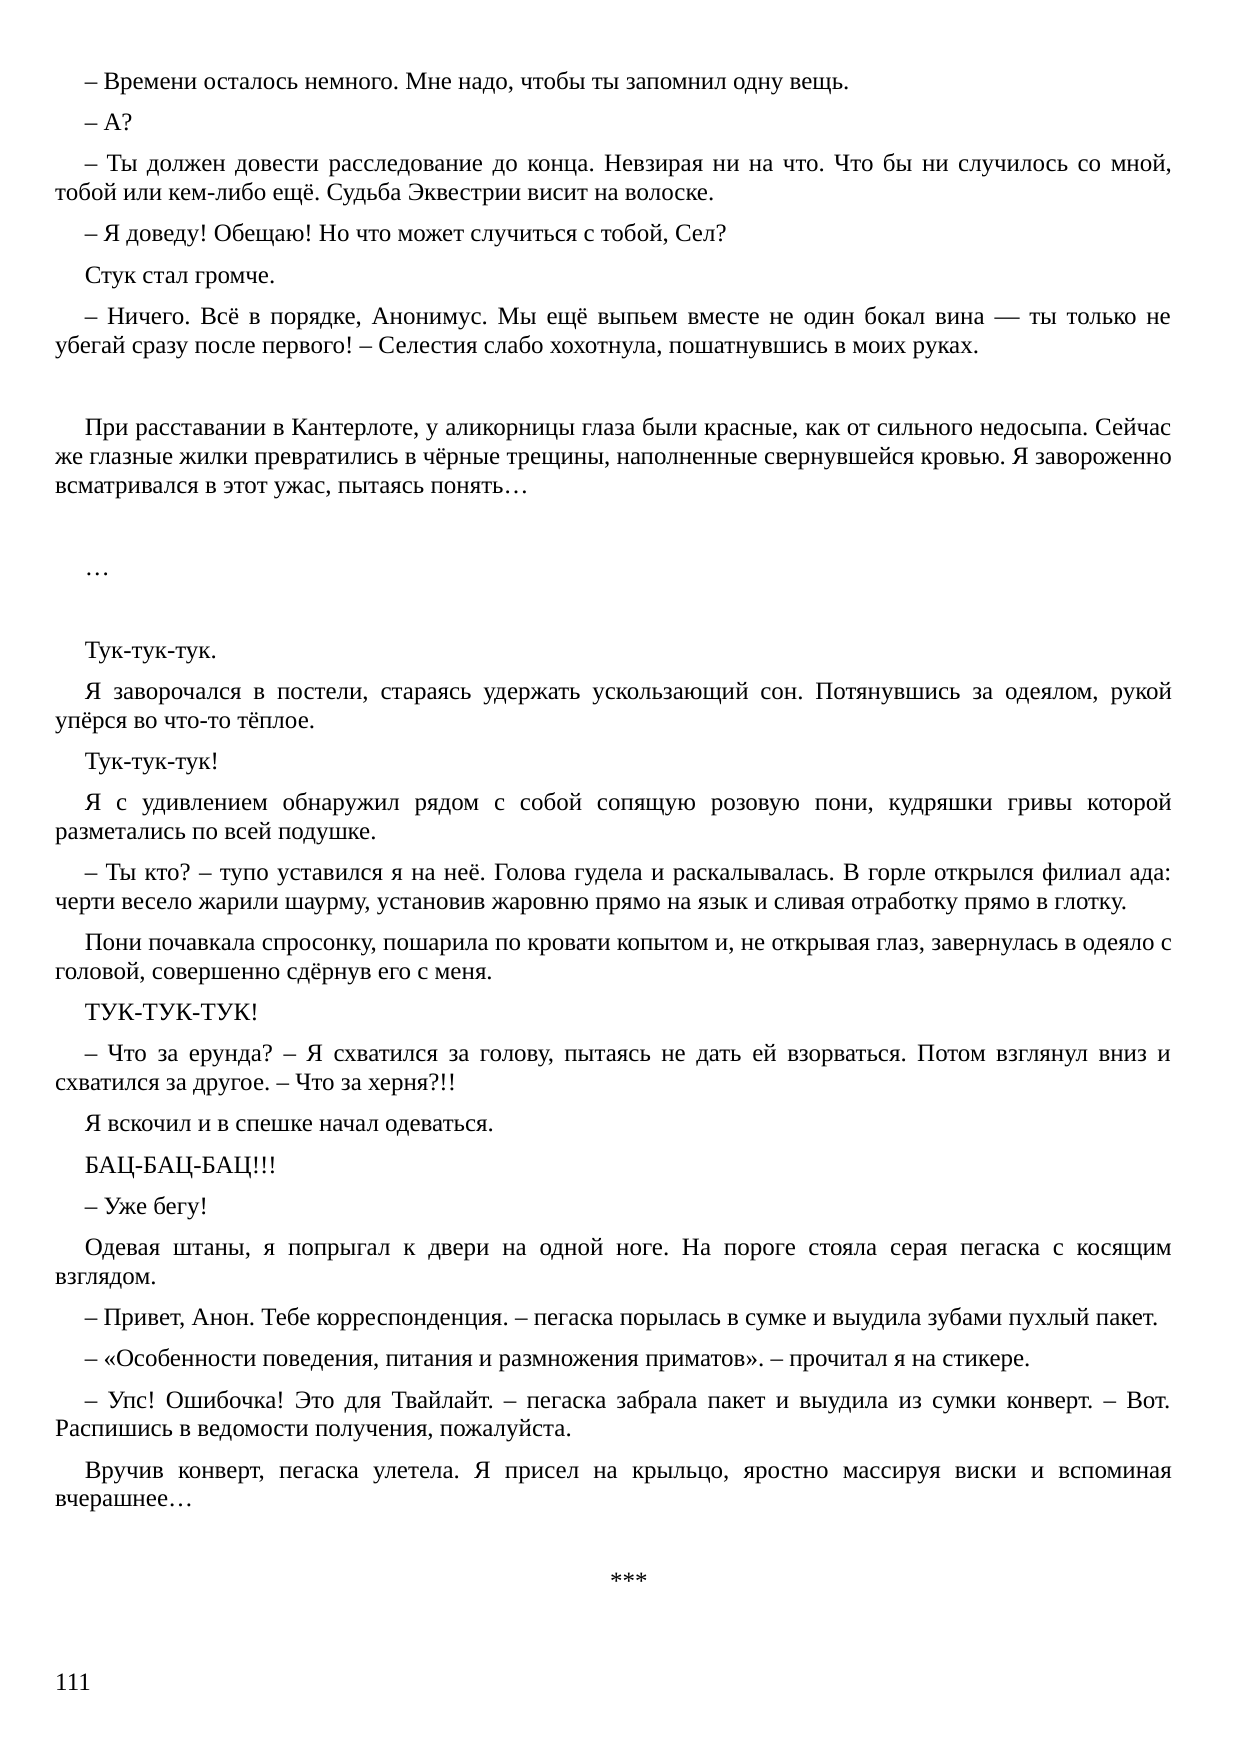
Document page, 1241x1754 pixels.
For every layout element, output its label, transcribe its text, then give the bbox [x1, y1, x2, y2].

text БАЦ-БАЦ-БАЦ!!! [55, 1150, 1173, 1178]
text При расставании в Кантерлоте, у аликорницы глаза были красные, как от сильного недосыпа. Сейчас же глазные жилки превратились в чёрные трещины, наполненные свернувшейся кровью. Я завороженно всматривался в этот ужас, пытаясь понять… [55, 412, 1173, 498]
text – Ничего. Всё в порядке, Анонимус. Мы ещё выпьем вместе не один бокал вина — ты только не убегай сразу после первого! – Селестия слабо хохотнула, пошатнувшись в моих руках. [55, 301, 1173, 358]
text – Что за ерунда? – Я схватился за голову, пытаясь не дать ей взорваться. Потом взглянул вниз и схватился за другое. – Что за херня?!! [55, 1038, 1173, 1096]
text Я заворочался в постели, стараясь удержать ускользающий сон. Потянувшись за одеялом, рукой упёрся во что-то тёплое. [55, 676, 1173, 733]
text … [55, 552, 1173, 581]
text – Упс! Ошибочка! Это для Твайлайт. – пегаска забрала пакет и выудила из сумки конверт. – Вот. Распишись в ведомости получения, пожалуйста. [55, 1385, 1173, 1442]
text Вручив конверт, пегаска улетела. Я присел на крыльцо, яростно массируя виски и вспоминая вчерашнее… [55, 1455, 1173, 1512]
text Стук стал громче. [55, 260, 1173, 288]
text Тук-тук-тук! [55, 746, 1173, 775]
text Я вскочил и в спешке начал одеваться. [55, 1108, 1173, 1137]
text – Ты должен довести расследование до конца. Невзирая ни на что. Что бы ни случилось со мной, тобой или кем-либо ещё. Судьба Эквестрии висит на волоске. [55, 148, 1173, 206]
text Я с удивлением обнаружил рядом с собой сопящую розовую пони, кудряшки гривы которой разметались по всей подушке. [55, 787, 1173, 845]
text ТУК-ТУК-ТУК! [55, 997, 1173, 1026]
text *** [55, 1566, 1173, 1595]
text – Времени осталось немного. Мне надо, чтобы ты запомнил одну вещь. [55, 66, 1173, 95]
text – Я доведу! Обещаю! Но что может случиться с тобой, Сел? [55, 218, 1173, 247]
text – Уже бегу! [55, 1191, 1173, 1220]
text Тук-тук-тук. [55, 635, 1173, 663]
text – «Особенности поведения, питания и размножения приматов». – прочитал я на стикере. [55, 1343, 1173, 1372]
text – А? [55, 107, 1173, 136]
text Пони почавкала спросонку, пошарила по кровати копытом и, не открывая глаз, завернулась в одеяло с головой, совершенно сдёрнув его с меня. [55, 927, 1173, 985]
text Одевая штаны, я попрыгал к двери на одной ноге. На пороге стояла серая пегаска с косящим взглядом. [55, 1232, 1173, 1290]
text – Ты кто? – тупо уставился я на неё. Голова гудела и раскалывалась. В горле открылся филиал ада: черти весело жарили шаурму, установив жаровню прямо на язык и сливая отработку прямо в глотку. [55, 857, 1173, 915]
text – Привет, Анон. Тебе корреспонденция. – пегаска порылась в сумке и выудила зубами пухлый пакет. [55, 1302, 1173, 1331]
